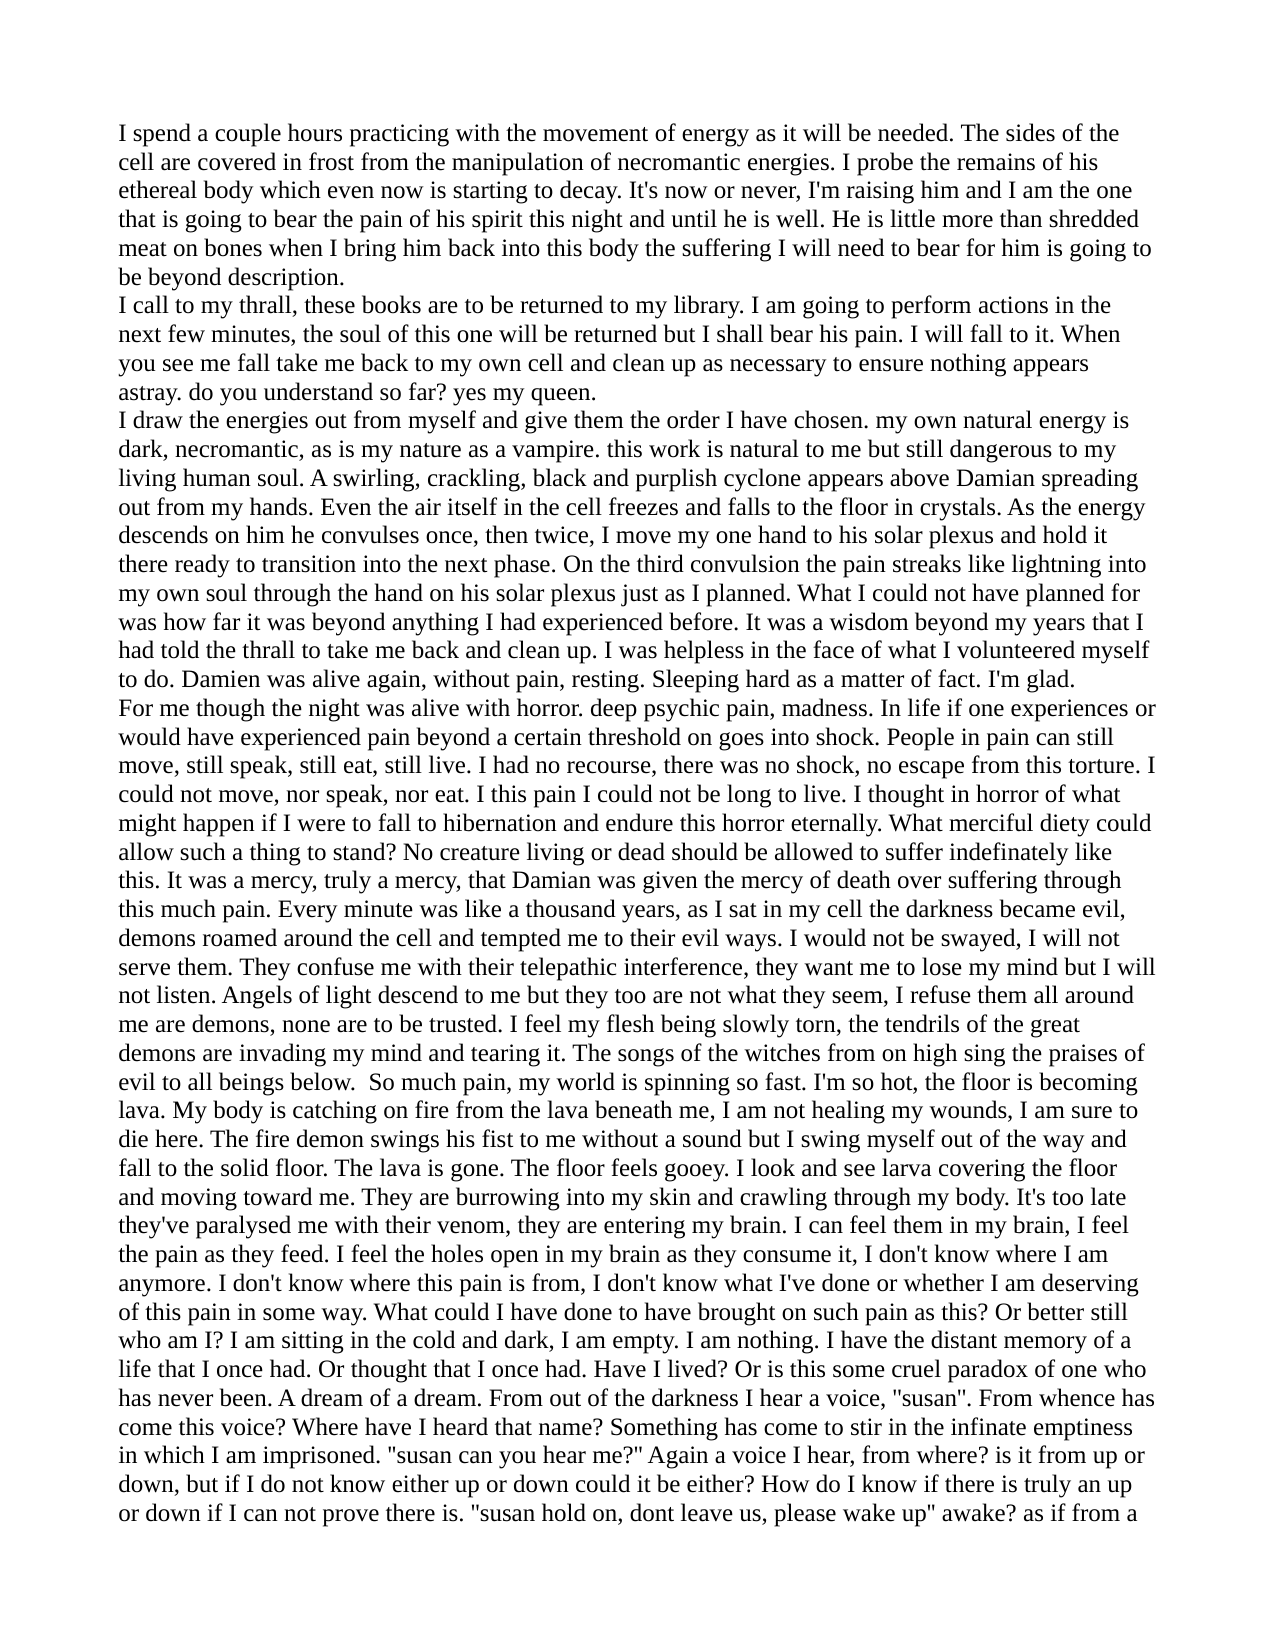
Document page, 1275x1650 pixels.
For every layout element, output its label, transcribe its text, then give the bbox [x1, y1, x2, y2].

text I draw the energies out from myself and give them the order I have chosen. my own natural energy is dark, necromantic, as is my nature as a vampire. this work is natural to me but still dangerous to my living human soul. A swirling, crackling, black and purplish cyclone appears above Damian spreading out from my hands. Even the air itself in the cell freezes and falls to the floor in crystals. As the energy descends on him he convulses once, then twice, I move my one hand to his solar plexus and hold it there ready to transition into the next phase. On the third convulsion the pain streaks like lightning into my own soul through the hand on his solar plexus just as I planned. What I could not have planned for was how far it was beyond anything I had experienced before. It was a wisdom beyond my years that I had told the thrall to take me back and clean up. I was helpless in the face of what I volunteered myself to do. Damien was alive again, without pain, resting. Sleeping hard as a matter of fact. I'm glad. [118, 406, 1157, 693]
text I call to my thrall, these books are to be returned to my library. I am going to perform actions in the next few minutes, the soul of this one will be returned but I shall bear his pain. I will fall to it. When you see me fall take me back to my own cell and clean up as necessary to ensure nothing appears astray. do you understand so far? yes my queen. [118, 291, 1157, 406]
text I spend a couple hours practicing with the movement of energy as it will be needed. The sides of the cell are covered in frost from the manipulation of necromantic energies. I probe the remains of his ethereal body which even now is starting to decay. It's now or never, I'm raising him and I am the one that is going to bear the pain of his spirit this night and until he is well. He is little more than shredded meat on bones when I bring him back into this body the suffering I will need to bear for him is going to be beyond description. [118, 118, 1157, 291]
text For me though the night was alive with horror. deep psychic pain, madness. In life if one experiences or would have experienced pain beyond a certain threshold on goes into shock. People in pain can still move, still speak, still eat, still live. I had no recourse, there was no shock, no escape from this torture. I could not move, nor speak, nor eat. I this pain I could not be long to live. I thought in horror of what might happen if I were to fall to hibernation and endure this horror eternally. What merciful diety could allow such a thing to stand? No creature living or dead should be allowed to suffer indefinately like this. It was a mercy, truly a mercy, that Damian was given the mercy of death over suffering through this much pain. Every minute was like a thousand years, as I sat in my cell the darkness became evil, demons roamed around the cell and tempted me to their evil ways. I would not be swayed, I will not serve them. They confuse me with their telepathic interference, they want me to lose my mind but I will not listen. Angels of light descend to me but they too are not what they seem, I refuse them all around me are demons, none are to be trusted. I feel my flesh being slowly torn, the tendrils of the great demons are invading my mind and tearing it. The songs of the witches from on high sing the praises of evil to all beings below. So much pain, my world is spinning so fast. I'm so hot, the floor is becoming lava. My body is catching on fire from the lava beneath me, I am not healing my wounds, I am sure to die here. The fire demon swings his fist to me without a sound but I swing myself out of the way and fall to the solid floor. The lava is gone. The floor feels gooey. I look and see larva covering the floor and moving toward me. They are burrowing into my skin and crawling through my body. It's too late they've paralysed me with their venom, they are entering my brain. I can feel them in my brain, I feel the pain as they feed. I feel the holes open in my brain as they consume it, I don't know where I am anymore. I don't know where this pain is from, I don't know what I've done or whether I am deserving of this pain in some way. What could I have done to have brought on such pain as this? Or better still who am I? I am sitting in the cold and dark, I am empty. I am nothing. I have the distant memory of a life that I once had. Or thought that I once had. Have I lived? Or is this some cruel paradox of one who has never been. A dream of a dream. From out of the darkness I hear a voice, ''susan''. From whence has come this voice? Where have I heard that name? Something has come to stir in the infinate emptiness in which I am imprisoned. ''susan can you hear me?'' Again a voice I hear, from where? is it from up or down, but if I do not know either up or down could it be either? How do I know if there is truly an up or down if I can not prove there is. ''susan hold on, dont leave us, please wake up'' awake? as if from a [118, 693, 1157, 1527]
